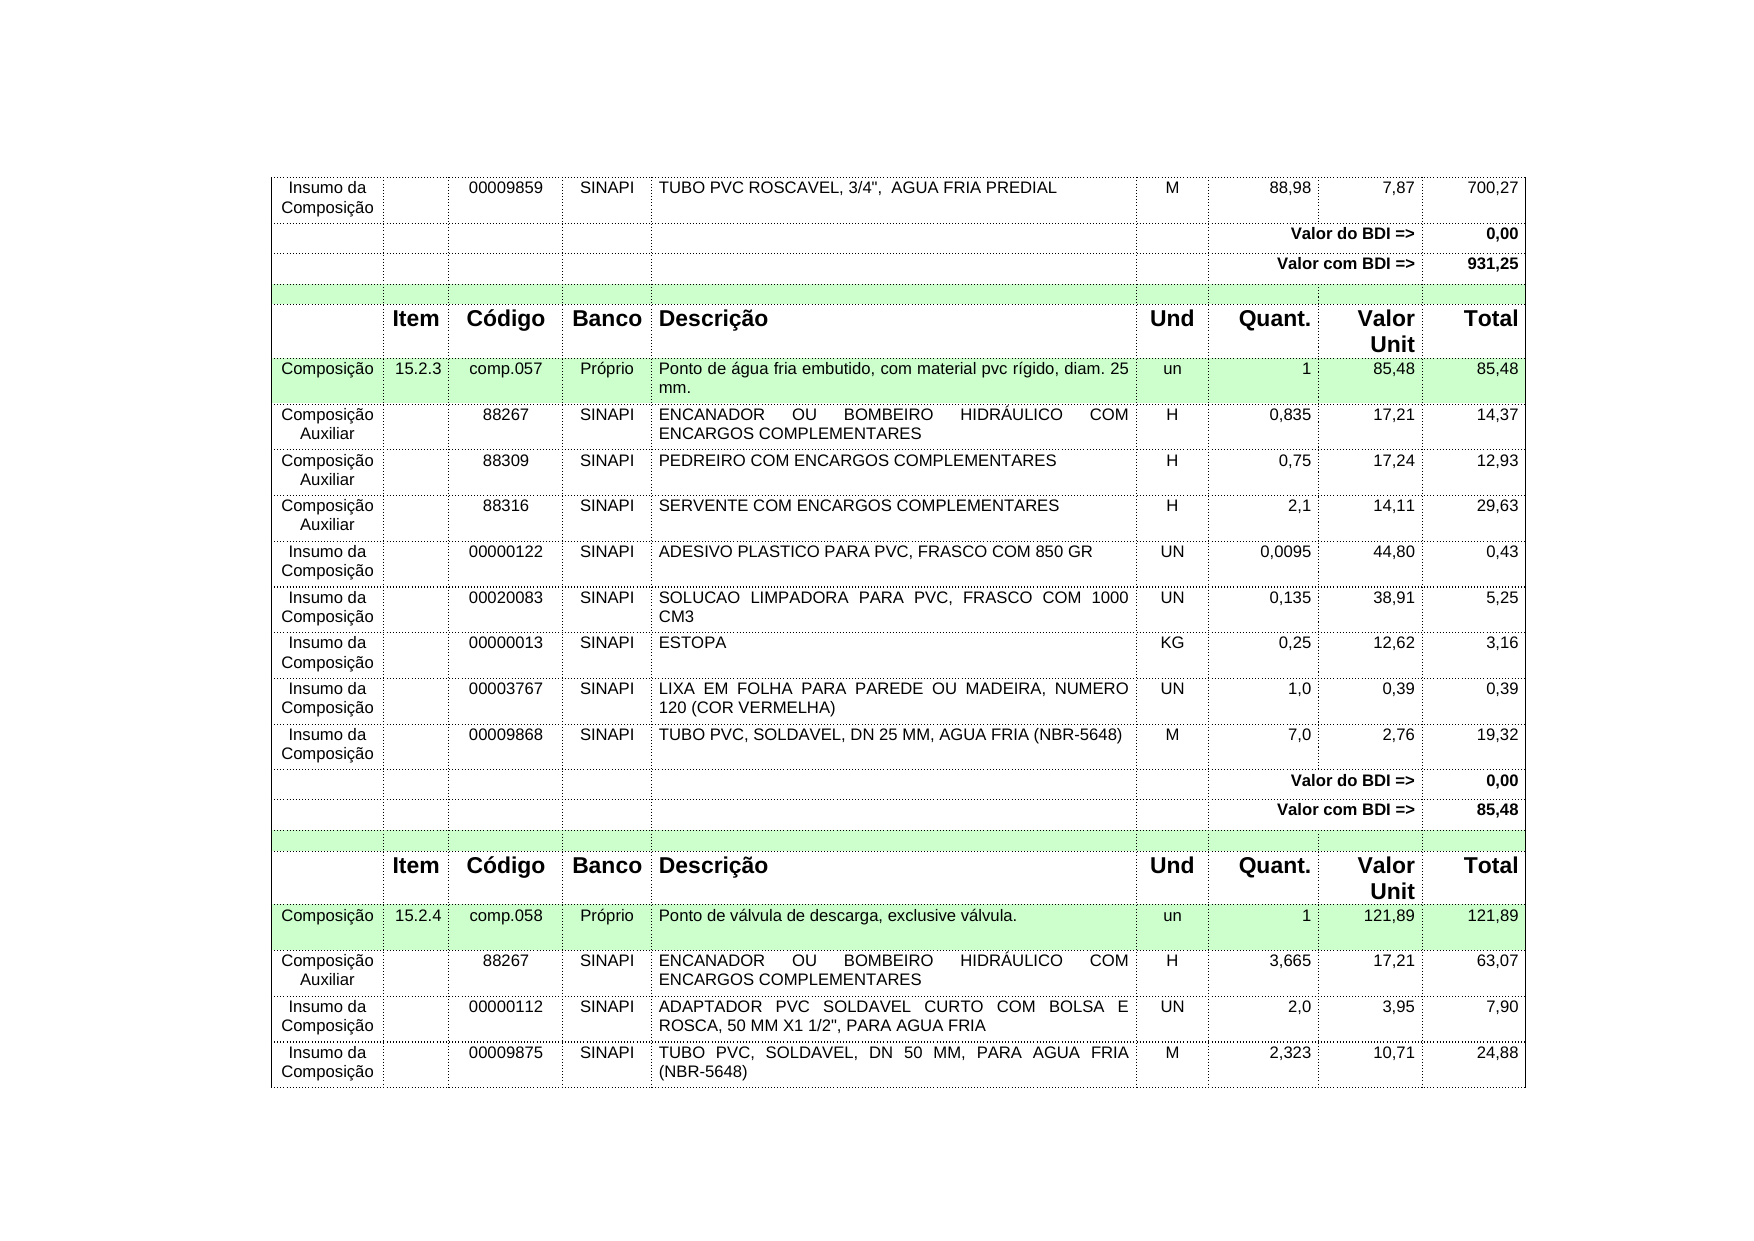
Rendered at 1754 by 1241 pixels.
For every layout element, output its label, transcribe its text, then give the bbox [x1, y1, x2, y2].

table_cell [449, 830, 563, 851]
table_cell [383, 495, 449, 541]
table_cell [563, 830, 651, 851]
table_cell SINAPI [563, 495, 651, 541]
table_cell Composição [272, 904, 383, 950]
table_cell H [1136, 404, 1208, 449]
table_cell 0,39 [1422, 678, 1525, 724]
table_cell ADAPTADOR PVC SOLDAVEL CURTO COM BOLSA E ROSCA, 50 MM X1 1/2", PARA AGUA FRIA [651, 996, 1136, 1041]
table_cell ENCANADOR OU BOMBEIRO HIDRÁULICO COM ENCARGOS COMPLEMENTARES [651, 404, 1136, 449]
table_cell 15.2.3 [383, 358, 449, 403]
table_cell 2,1 [1208, 495, 1318, 541]
table_cell [383, 678, 449, 724]
table_cell SERVENTE COM ENCARGOS COMPLEMENTARES [651, 495, 1136, 541]
table_cell 17,24 [1318, 449, 1422, 495]
table_cell [383, 1041, 449, 1087]
table_cell 121,89 [1422, 904, 1525, 950]
table_cell Und [1136, 304, 1208, 358]
table_cell [449, 284, 563, 304]
table_cell 17,21 [1318, 404, 1422, 449]
table_cell 7,87 [1318, 177, 1422, 223]
table_cell 19,32 [1422, 724, 1525, 769]
table_cell TUBO PVC, SOLDAVEL, DN 25 MM, AGUA FRIA (NBR-5648) [651, 724, 1136, 769]
table_cell [383, 950, 449, 996]
table_cell [272, 284, 383, 304]
table_cell PEDREIRO COM ENCARGOS COMPLEMENTARES [651, 449, 1136, 495]
table_cell 00000112 [449, 996, 563, 1041]
table_cell Und [1136, 851, 1208, 904]
table_cell SINAPI [563, 586, 651, 632]
table_cell SINAPI [563, 1041, 651, 1087]
table_cell M [1136, 1041, 1208, 1087]
table_cell SOLUCAO LIMPADORA PARA PVC, FRASCO COM 1000 CM3 [651, 586, 1136, 632]
table_cell [1208, 284, 1318, 304]
table_cell Código [449, 851, 563, 904]
table_cell Insumo da Composição [272, 996, 383, 1041]
table_cell 0,39 [1318, 678, 1422, 724]
table_cell Banco [563, 304, 651, 358]
table_cell 17,21 [1318, 950, 1422, 996]
table_cell [651, 830, 1136, 851]
table_cell [383, 769, 449, 799]
table_cell [1136, 830, 1208, 851]
table_cell [1318, 830, 1422, 851]
table_cell [272, 304, 383, 358]
table_cell Quant. [1208, 304, 1318, 358]
table_cell [651, 799, 1136, 830]
table_cell [651, 253, 1136, 284]
table_cell SINAPI [563, 541, 651, 586]
table_cell 44,80 [1318, 541, 1422, 586]
table_cell Ponto de válvula de descarga, exclusive válvula. [651, 904, 1136, 950]
table_cell [272, 223, 383, 253]
table_cell 00003767 [449, 678, 563, 724]
table_cell ADESIVO PLASTICO PARA PVC, FRASCO COM 850 GR [651, 541, 1136, 586]
table_cell TUBO PVC ROSCAVEL, 3/4", AGUA FRIA PREDIAL [651, 177, 1136, 223]
table_cell Banco [563, 851, 651, 904]
table_cell SINAPI [563, 632, 651, 678]
table_cell [383, 449, 449, 495]
table_cell [1136, 284, 1208, 304]
table_cell UN [1136, 996, 1208, 1041]
table_cell [651, 769, 1136, 799]
table_cell 3,665 [1208, 950, 1318, 996]
table_cell [383, 253, 449, 284]
table_cell 2,323 [1208, 1041, 1318, 1087]
table_cell 0,25 [1208, 632, 1318, 678]
table_cell 15.2.4 [383, 904, 449, 950]
table_cell SINAPI [563, 678, 651, 724]
table_cell 2,0 [1208, 996, 1318, 1041]
table_cell 2,76 [1318, 724, 1422, 769]
table_cell [383, 404, 449, 449]
table_cell [449, 253, 563, 284]
table_cell [1208, 830, 1318, 851]
table_cell Código [449, 304, 563, 358]
table_cell Composição [272, 358, 383, 403]
table_cell [383, 586, 449, 632]
table_cell 88,98 [1208, 177, 1318, 223]
table_cell [563, 769, 651, 799]
table_cell Insumo da Composição [272, 586, 383, 632]
table_cell 14,37 [1422, 404, 1525, 449]
table_cell 1,0 [1208, 678, 1318, 724]
table_cell H [1136, 495, 1208, 541]
table_cell [563, 799, 651, 830]
table_cell 00020083 [449, 586, 563, 632]
table_cell 00009875 [449, 1041, 563, 1087]
table_cell 14,11 [1318, 495, 1422, 541]
table_cell 1 [1208, 904, 1318, 950]
table_cell 3,16 [1422, 632, 1525, 678]
table_cell comp.057 [449, 358, 563, 403]
table_cell [272, 830, 383, 851]
table_cell [449, 799, 563, 830]
table_cell SINAPI [563, 404, 651, 449]
table_cell [272, 851, 383, 904]
table_cell Insumo da Composição [272, 177, 383, 223]
table_cell un [1136, 358, 1208, 403]
table_cell 0,135 [1208, 586, 1318, 632]
table_cell [1136, 769, 1208, 799]
table_cell 85,48 [1318, 358, 1422, 403]
table_cell [383, 177, 449, 223]
table_cell SINAPI [563, 724, 651, 769]
table_cell SINAPI [563, 177, 651, 223]
table_cell Total [1422, 851, 1525, 904]
table_cell UN [1136, 586, 1208, 632]
table_cell [383, 830, 449, 851]
table_cell ENCANADOR OU BOMBEIRO HIDRÁULICO COM ENCARGOS COMPLEMENTARES [651, 950, 1136, 996]
table_cell [383, 541, 449, 586]
table_cell un [1136, 904, 1208, 950]
table_cell Descrição [651, 304, 1136, 358]
table_cell 931,25 [1422, 253, 1525, 284]
table_cell Composição Auxiliar [272, 404, 383, 449]
table_cell 88267 [449, 950, 563, 996]
table_cell UN [1136, 678, 1208, 724]
table_cell Insumo da Composição [272, 678, 383, 724]
table_cell Insumo da Composição [272, 1041, 383, 1087]
table_cell [1422, 830, 1525, 851]
table_cell Próprio [563, 358, 651, 403]
table_cell SINAPI [563, 950, 651, 996]
table_cell 88309 [449, 449, 563, 495]
table_cell [1136, 799, 1208, 830]
table_cell [272, 253, 383, 284]
table_cell 7,90 [1422, 996, 1525, 1041]
table_cell [1136, 223, 1208, 253]
table_cell ESTOPA [651, 632, 1136, 678]
table_cell 0,43 [1422, 541, 1525, 586]
table_cell H [1136, 449, 1208, 495]
table_cell UN [1136, 541, 1208, 586]
table_cell [383, 223, 449, 253]
table_cell 24,88 [1422, 1041, 1525, 1087]
table_cell Composição Auxiliar [272, 495, 383, 541]
table_cell [383, 724, 449, 769]
table_cell TUBO PVC, SOLDAVEL, DN 50 MM, PARA AGUA FRIA (NBR-5648) [651, 1041, 1136, 1087]
table_cell 00009868 [449, 724, 563, 769]
table_cell 7,0 [1208, 724, 1318, 769]
table_cell 00000122 [449, 541, 563, 586]
table_cell 12,93 [1422, 449, 1525, 495]
table_cell SINAPI [563, 996, 651, 1041]
table_cell 29,63 [1422, 495, 1525, 541]
table_cell 12,62 [1318, 632, 1422, 678]
table_cell [272, 769, 383, 799]
table_cell 121,89 [1318, 904, 1422, 950]
table_cell 5,25 [1422, 586, 1525, 632]
table_cell 85,48 [1422, 358, 1525, 403]
table_cell 0,00 [1422, 769, 1525, 799]
table_cell Insumo da Composição [272, 541, 383, 586]
table_cell 88316 [449, 495, 563, 541]
table_cell SINAPI [563, 449, 651, 495]
table_cell [449, 223, 563, 253]
table_cell 00009859 [449, 177, 563, 223]
table_cell [651, 284, 1136, 304]
table_cell Insumo da Composição [272, 724, 383, 769]
table_cell 700,27 [1422, 177, 1525, 223]
table_cell [383, 284, 449, 304]
table_cell 00000013 [449, 632, 563, 678]
table_cell M [1136, 724, 1208, 769]
table_cell KG [1136, 632, 1208, 678]
table_cell [1136, 253, 1208, 284]
table_cell Valor do BDI => [1208, 223, 1422, 253]
table_cell [563, 284, 651, 304]
table_cell Quant. [1208, 851, 1318, 904]
table_cell [272, 799, 383, 830]
table_cell Valor do BDI => [1208, 769, 1422, 799]
table_cell LIXA EM FOLHA PARA PAREDE OU MADEIRA, NUMERO 120 (COR VERMELHA) [651, 678, 1136, 724]
table_cell 38,91 [1318, 586, 1422, 632]
table_cell [563, 253, 651, 284]
table_cell 0,75 [1208, 449, 1318, 495]
table_cell Descrição [651, 851, 1136, 904]
table_cell Item [383, 851, 449, 904]
table_cell Próprio [563, 904, 651, 950]
table_cell [1422, 284, 1525, 304]
table_cell [383, 799, 449, 830]
table_cell [1318, 284, 1422, 304]
table_cell [563, 223, 651, 253]
table_cell Insumo da Composição [272, 632, 383, 678]
table_cell [449, 769, 563, 799]
table_cell 88267 [449, 404, 563, 449]
table_cell [651, 223, 1136, 253]
table_cell Valor com BDI => [1208, 799, 1422, 830]
table_cell Valor Unit [1318, 304, 1422, 358]
table_cell Valor com BDI => [1208, 253, 1422, 284]
table_cell comp.058 [449, 904, 563, 950]
table_cell Composição Auxiliar [272, 950, 383, 996]
table_cell 85,48 [1422, 799, 1525, 830]
table_cell [383, 632, 449, 678]
table_cell 10,71 [1318, 1041, 1422, 1087]
table_cell 3,95 [1318, 996, 1422, 1041]
table_cell 0,00 [1422, 223, 1525, 253]
table_cell 0,0095 [1208, 541, 1318, 586]
table_cell 1 [1208, 358, 1318, 403]
table_cell [383, 996, 449, 1041]
table_cell M [1136, 177, 1208, 223]
table_cell 0,835 [1208, 404, 1318, 449]
table_cell Composição Auxiliar [272, 449, 383, 495]
table_cell Ponto de água fria embutido, com material pvc rígido, diam. 25 mm. [651, 358, 1136, 403]
table_cell 63,07 [1422, 950, 1525, 996]
table_cell Total [1422, 304, 1525, 358]
table_cell H [1136, 950, 1208, 996]
table_cell Item [383, 304, 449, 358]
table_cell Valor Unit [1318, 851, 1422, 904]
